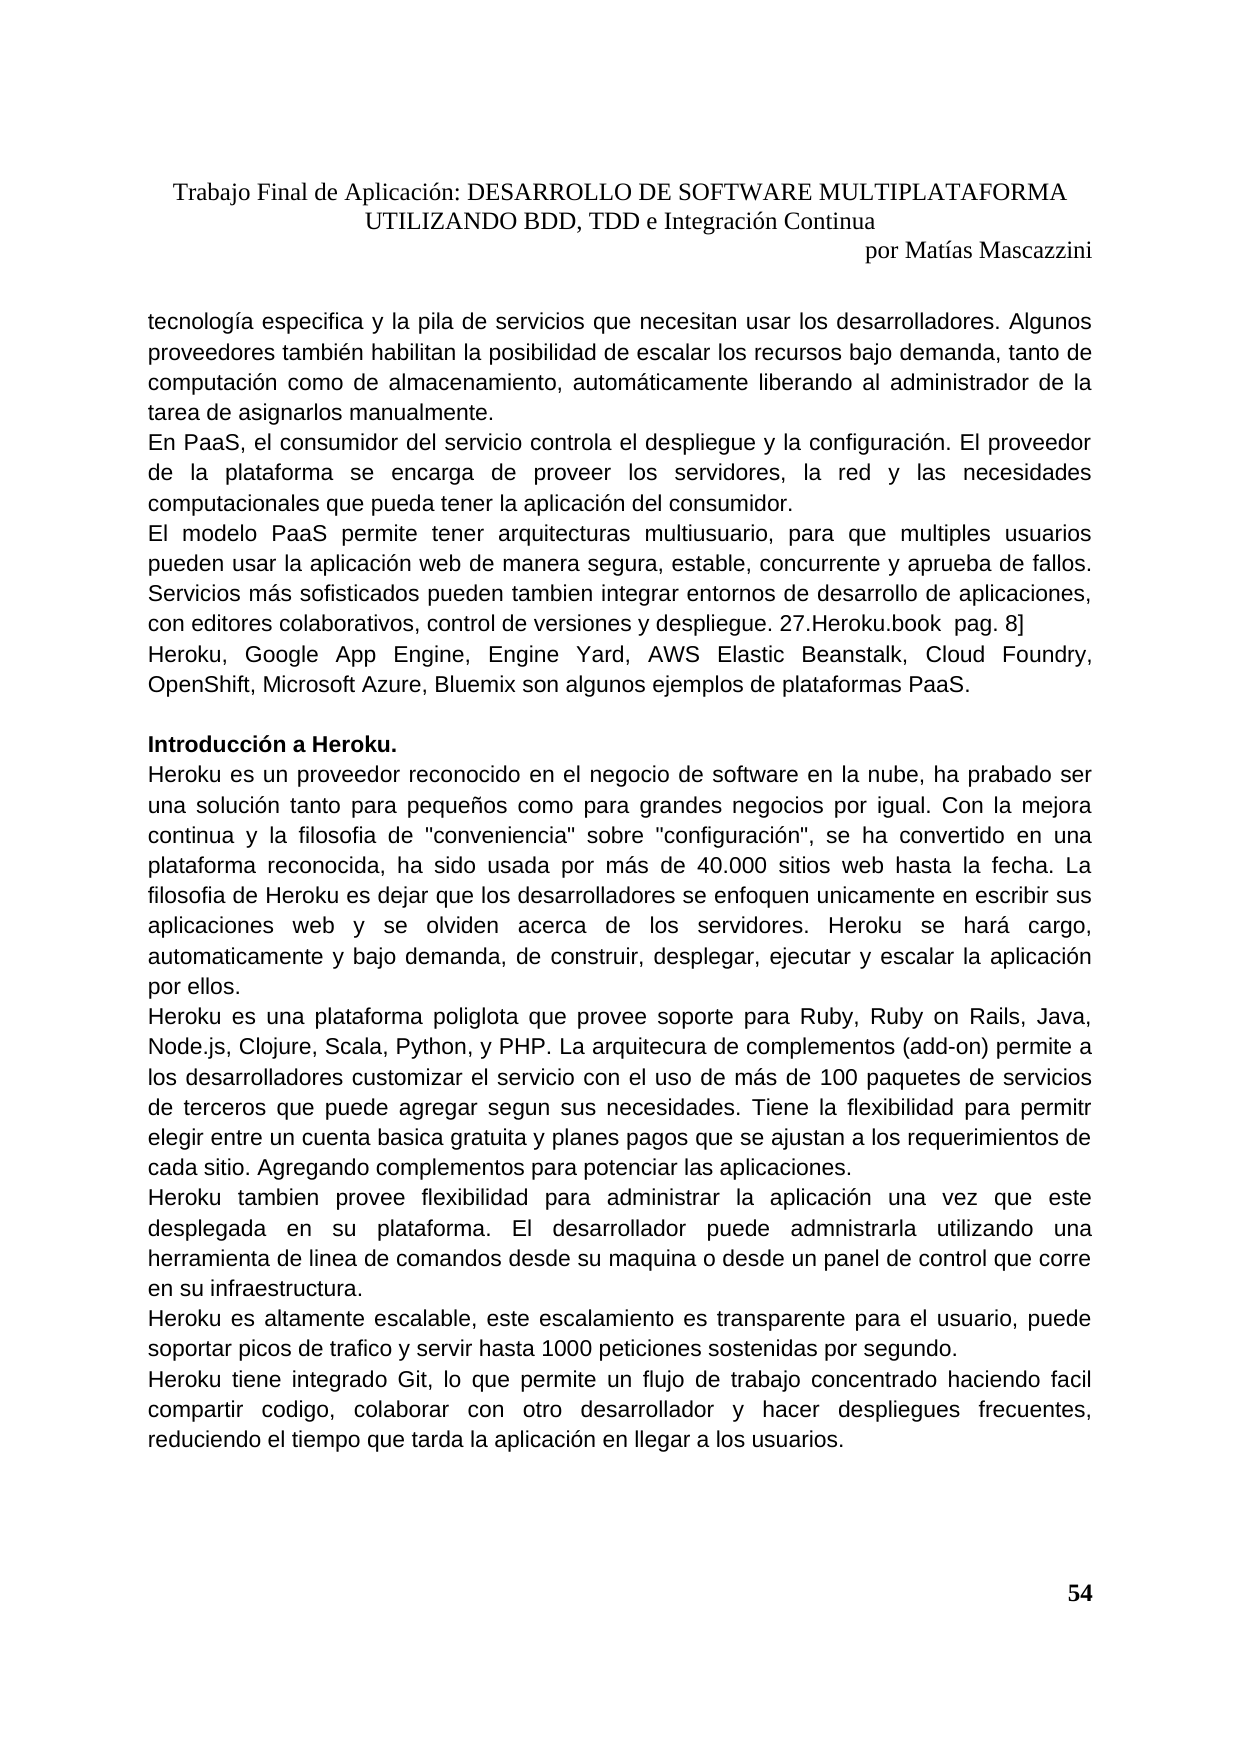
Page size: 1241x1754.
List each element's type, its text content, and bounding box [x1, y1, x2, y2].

text En PaaS, el consumidor del servicio controla el despliegue y la configuración. El proveedor de la plataforma se encarga de proveer los servidores, la red y las necesidades computacionales que pueda tener la aplicación del consumidor. [148, 429, 1093, 516]
text Heroku tambien provee flexibilidad para administrar la aplicación una vez que este desplegada en su plataforma. El desarrollador puede admnistrarla utilizando una herramienta de linea de comandos desde su maquina o desde un panel de control que corre en su infraestructura. [148, 1184, 1093, 1301]
text Heroku es una plataforma poliglota que provee soporte para Ruby, Ruby on Rails, Java, Node.js, Clojure, Scala, Python, y PHP. La arquitecura de complementos (add-on) permite a los desarrolladores customizar el servicio con el uso de más de 100 paquetes de servicios de terceros que puede agregar segun sus necesidades. Tiene la flexibilidad para permitr elegir entre un cuenta basica gratuita y planes pagos que se ajustan a los requerimientos de cada sitio. Agregando complementos para potenciar las aplicaciones. [148, 1003, 1093, 1181]
text Introducción a Heroku. [148, 731, 1093, 758]
text Heroku es un proveedor reconocido en el negocio de software en la nube, ha prabado ser una solución tanto para pequeños como para grandes negocios por igual. Con la mejora continua y la filosofia de "conveniencia" sobre "configuración", se ha convertido en una plataforma reconocida, ha sido usada por más de 40.000 sitios web hasta la fecha. La filosofia de Heroku es dejar que los desarrolladores se enfoquen unicamente en escribir sus aplicaciones web y se olviden acerca de los servidores. Heroku se hará cargo, automaticamente y bajo demanda, de construir, desplegar, ejecutar y escalar la aplicación por ellos. [148, 761, 1093, 999]
text Heroku, Google App Engine, Engine Yard, AWS Elastic Beanstalk, Cloud Foundry, OpenShift, Microsoft Azure, Bluemix son algunos ejemplos de plataformas PaaS. [148, 641, 1093, 697]
text Heroku es altamente escalable, este escalamiento es transparente para el usuario, puede soportar picos de trafico y servir hasta 1000 peticiones sostenidas por segundo. [148, 1305, 1093, 1362]
text tecnología especifica y la pila de servicios que necesitan usar los desarrolladores. Algunos proveedores también habilitan la posibilidad de escalar los recursos bajo demanda, tanto de computación como de almacenamiento, automáticamente liberando al administrador de la tarea de asignarlos manualmente. [148, 308, 1093, 425]
text El modelo PaaS permite tener arquitecturas multiusuario, para que multiples usuarios pueden usar la aplicación web de manera segura, estable, concurrente y aprueba de fallos. Servicios más sofisticados pueden tambien integrar entornos de desarrollo de aplicaciones, con editores colaborativos, control de versiones y despliegue. 27.Heroku.book pag. 8] [148, 520, 1093, 637]
text Heroku tiene integrado Git, lo que permite un flujo de trabajo concentrado haciendo facil compartir codigo, colaborar con otro desarrollador y hacer despliegues frecuentes, reduciendo el tiempo que tarda la aplicación en llegar a los usuarios. [148, 1366, 1093, 1452]
